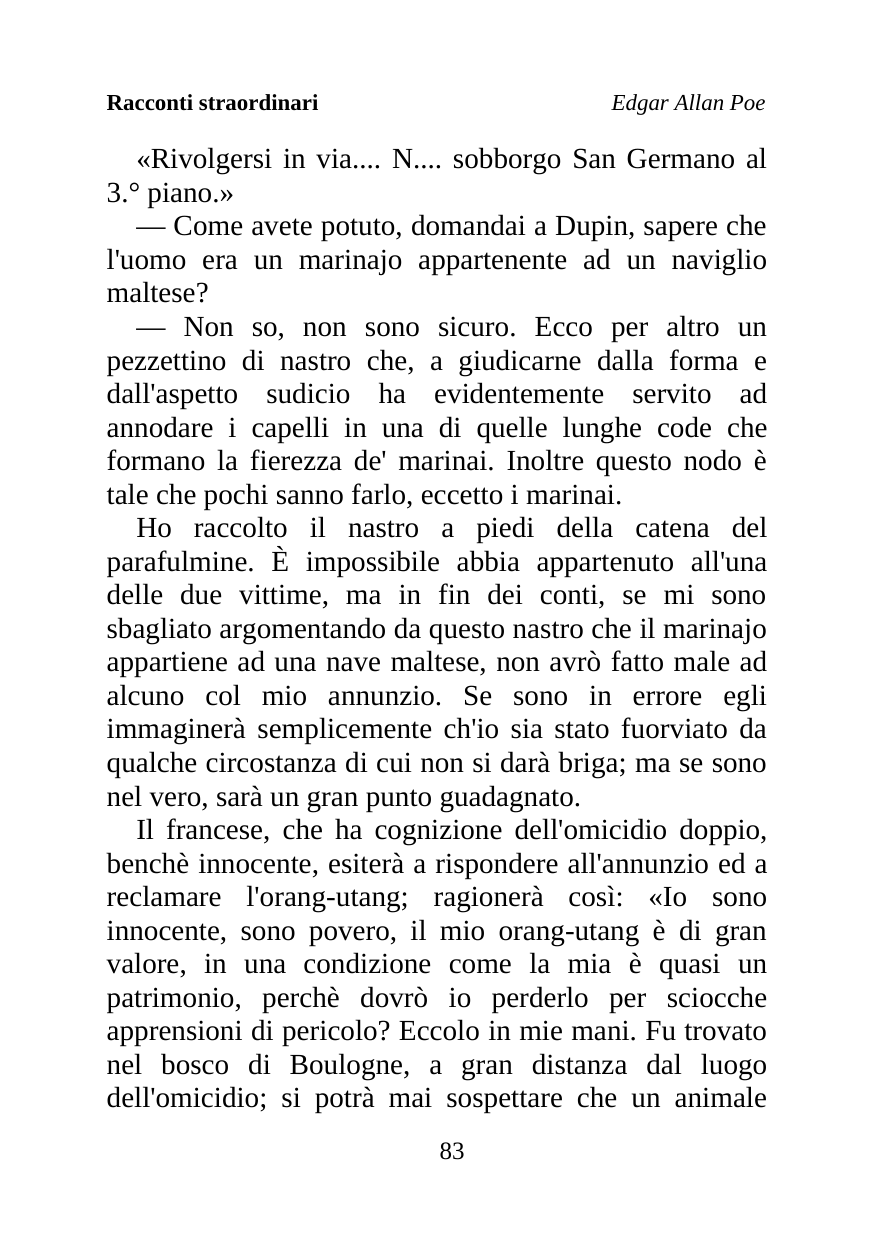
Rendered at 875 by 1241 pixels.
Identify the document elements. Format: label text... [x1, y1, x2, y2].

text «Rivolgersi in via.... N.... sobborgo San Germano al 3.° piano.» [106, 141, 768, 208]
text Il francese, che ha cognizione dell'omicidio doppio, benchè innocente, esiterà a rispondere all'annunzio ed a reclamare l'orang-utang; ragionerà così: «Io sono innocente, sono povero, il mio orang-utang è di gran valore, in una condizione come la mia è quasi un patrimonio, perchè dovrò io perderlo per sciocche apprensioni di pericolo? Eccolo in mie mani. Fu trovato nel bosco di Boulogne, a gran distanza dal luogo dell'omicidio; si potrà mai sospettare che un animale [106, 812, 768, 1114]
text — Non so, non sono sicuro. Ecco per altro un pezzettino di nastro che, a giudicarne dalla forma e dall'aspetto sudicio ha evidentemente servito ad annodare i capelli in una di quelle lunghe code che formano la fierezza de' marinai. Inoltre questo nodo è tale che pochi sanno farlo, eccetto i marinai. [106, 309, 768, 510]
text Ho raccolto il nastro a piedi della catena del parafulmine. È impossibile abbia appartenuto all'una delle due vittime, ma in fin dei conti, se mi sono sbagliato argomentando da questo nastro che il marinajo appartiene ad una nave maltese, non avrò fatto male ad alcuno col mio annunzio. Se sono in errore egli immaginerà semplicemente ch'io sia stato fuorviato da qualche circostanza di cui non si darà briga; ma se sono nel vero, sarà un gran punto guadagnato. [106, 510, 768, 812]
text — Come avete potuto, domandai a Dupin, sapere che l'uomo era un marinajo appartenente ad un naviglio maltese? [106, 208, 768, 309]
